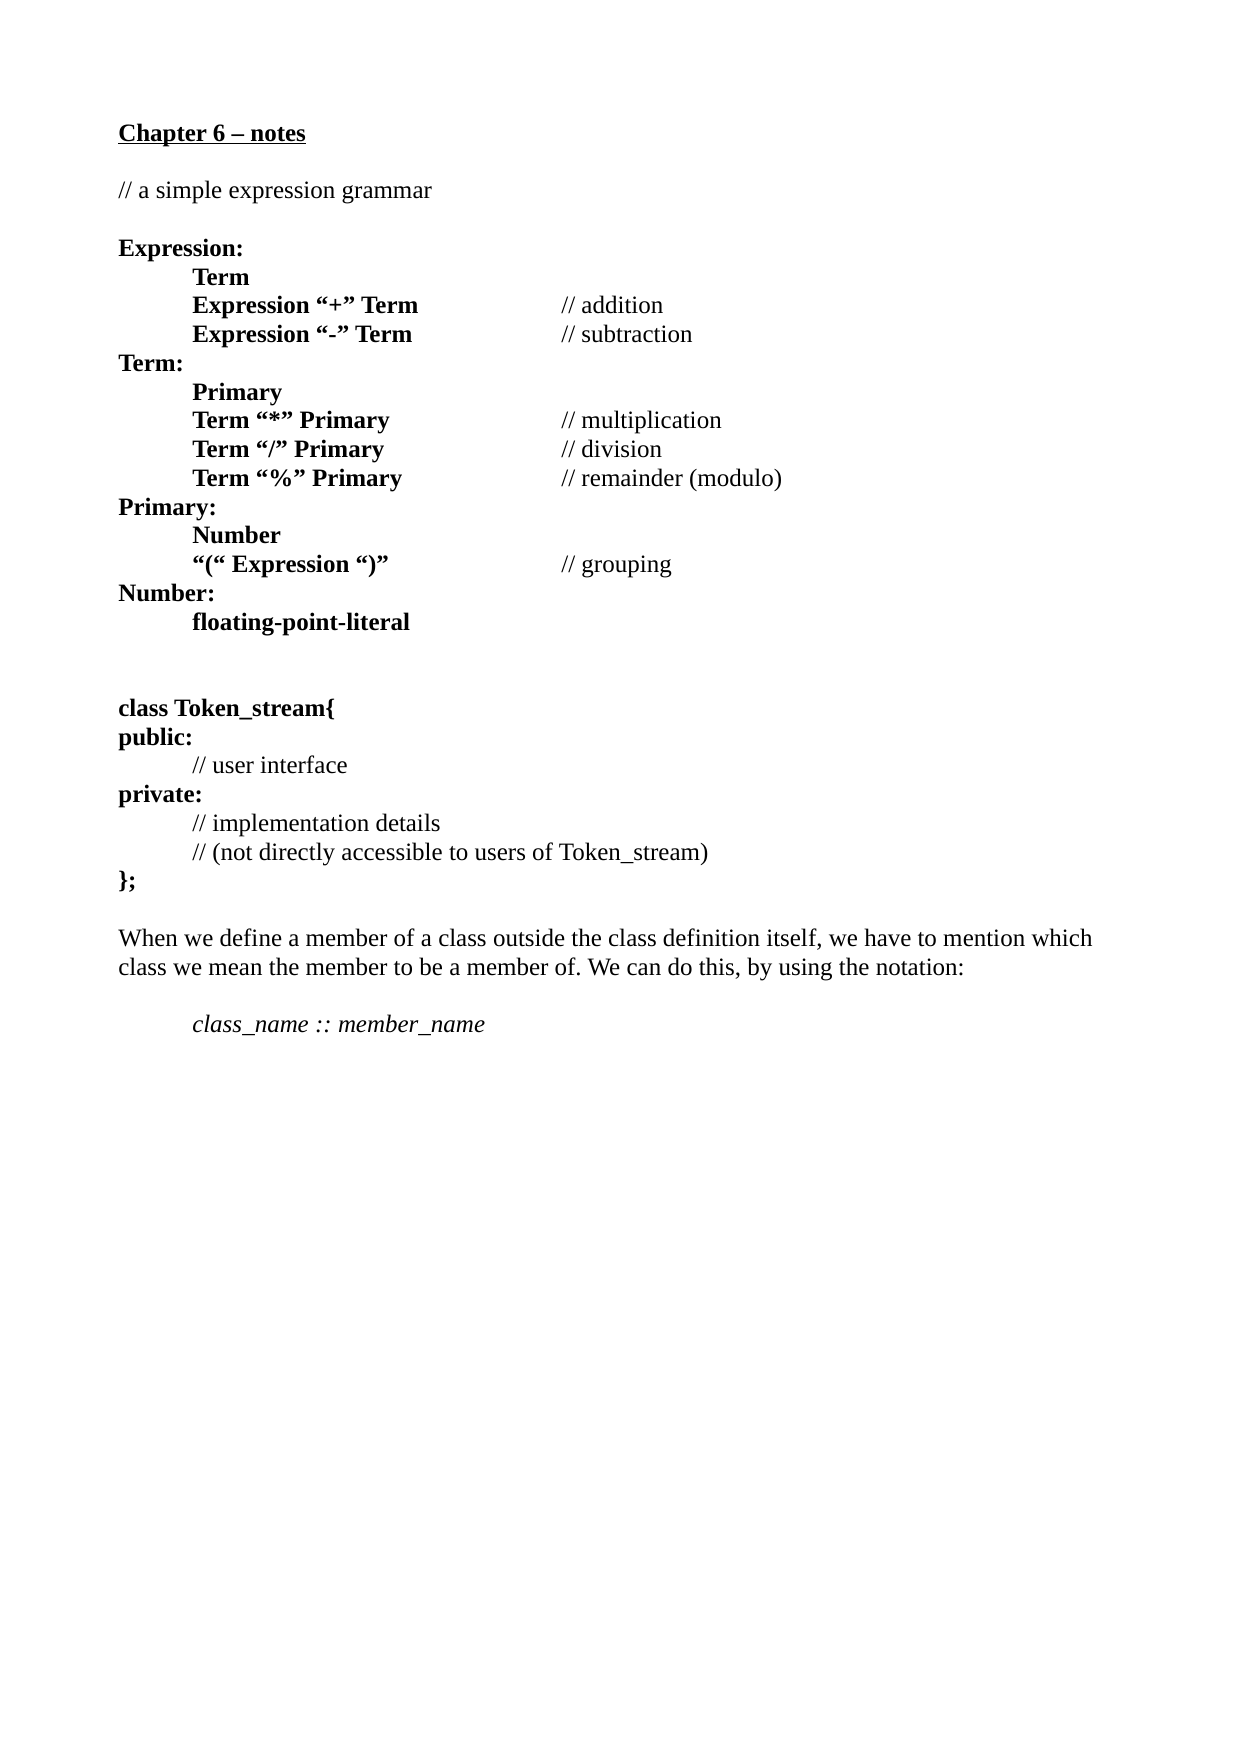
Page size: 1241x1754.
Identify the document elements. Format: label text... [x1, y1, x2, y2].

text floating-point-literal [118, 607, 1122, 636]
text When we define a member of a class outside the class definition itself, we have to mention which class we mean the member to be a member of. We can do this, by using the notation: [118, 923, 1122, 981]
text public: [118, 722, 1122, 751]
text // (not directly accessible to users of Token_stream) [118, 837, 1122, 866]
text Term “*” Primary // multiplication [118, 406, 1122, 434]
text Number [118, 521, 1122, 549]
text Expression “+” Term // addition [118, 291, 1122, 319]
text Number: [118, 578, 1122, 607]
text // implementation details [118, 808, 1122, 837]
text Term [118, 262, 1122, 291]
text Expression “-” Term // subtraction [118, 319, 1122, 348]
text Term “%” Primary // remainder (modulo) [118, 463, 1122, 492]
text Term: [118, 348, 1122, 377]
text private: [118, 779, 1122, 808]
text class Token_stream{ [118, 693, 1122, 722]
text // a simple expression grammar [118, 176, 1122, 204]
text // user interface [118, 751, 1122, 779]
text Primary [118, 377, 1122, 406]
text Term “/” Primary // division [118, 434, 1122, 463]
text }; [118, 866, 1122, 894]
text Expression: [118, 233, 1122, 262]
text Primary: [118, 492, 1122, 521]
text Chapter 6 – notes [118, 118, 1122, 147]
text class_name :: member_name [118, 1009, 1122, 1038]
text “(“ Expression “)” // grouping [118, 549, 1122, 578]
